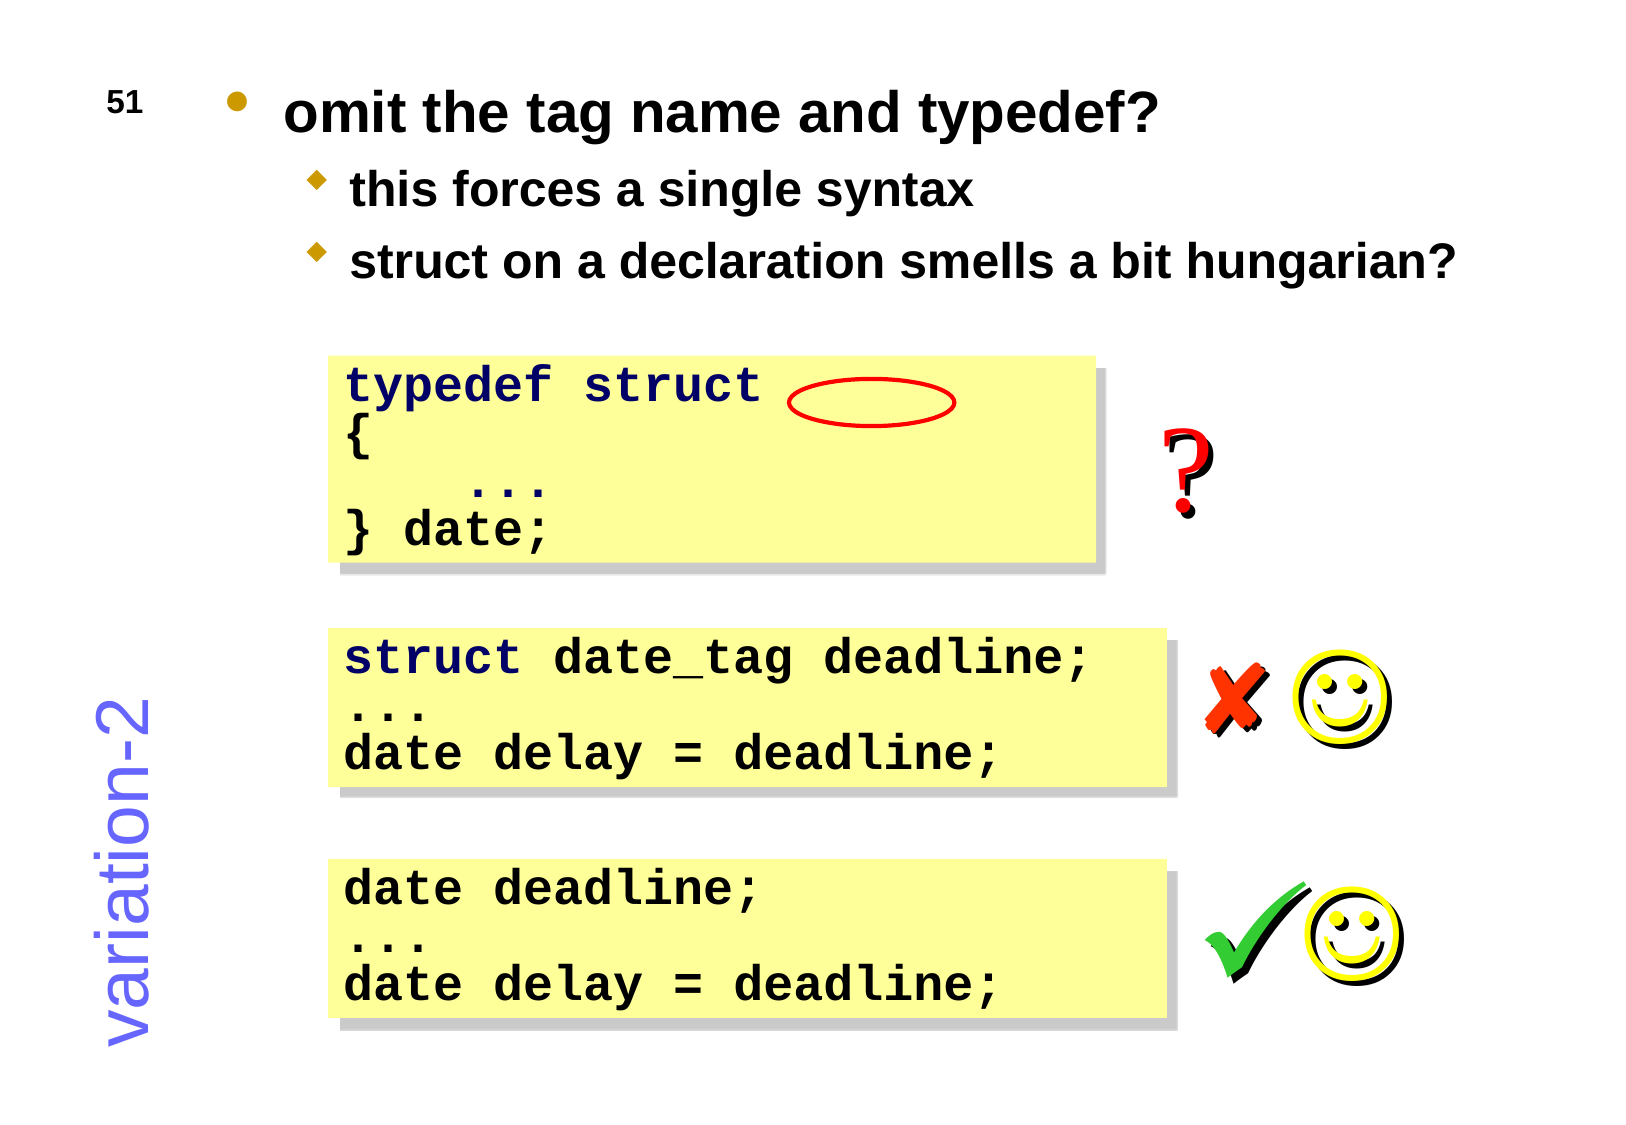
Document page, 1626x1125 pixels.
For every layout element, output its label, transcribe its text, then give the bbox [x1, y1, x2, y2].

text_box ? [1143, 379, 1230, 545]
text_box date deadline; ... date delay = deadline; [328, 858, 1167, 1018]
text_box  [1273, 609, 1462, 776]
text_box  [1178, 840, 1368, 1035]
text_box typedef struct { ... } date; [328, 355, 1097, 563]
text_box  [1303, 661, 1381, 738]
text_box struct date_tag deadline; ... date delay = deadline; [328, 628, 1167, 788]
text_box  [1285, 846, 1474, 1013]
title variation-2 [50, 187, 188, 1063]
text_box  [1178, 609, 1298, 775]
list omit the tag name and typedef? this forces a single syntax struct on a declaration smells a bit hungarian? [212, 66, 1625, 1067]
